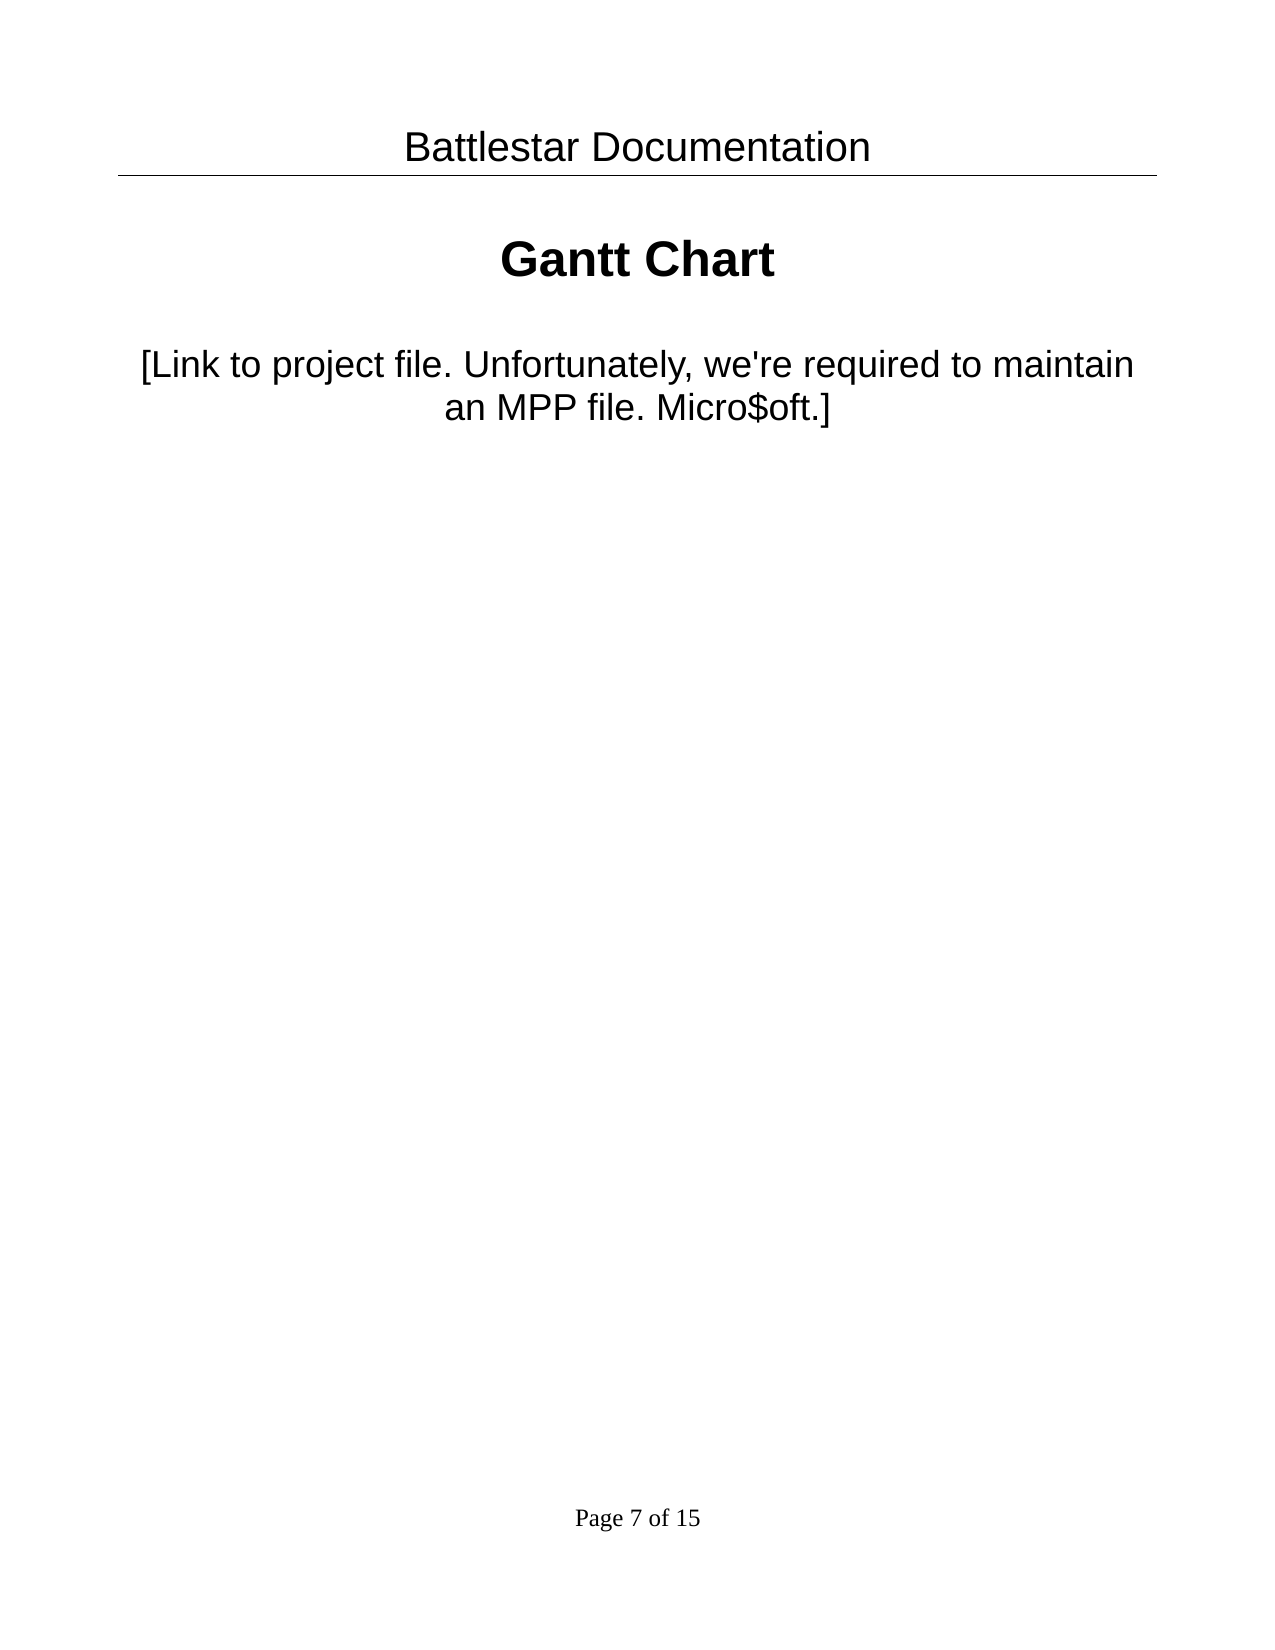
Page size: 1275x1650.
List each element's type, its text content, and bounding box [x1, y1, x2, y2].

text [Link to project file. Unfortunately, we're required to maintain an MPP file. Micro$oft.] [118, 342, 1157, 429]
subtitle Gantt Chart [118, 229, 1157, 287]
